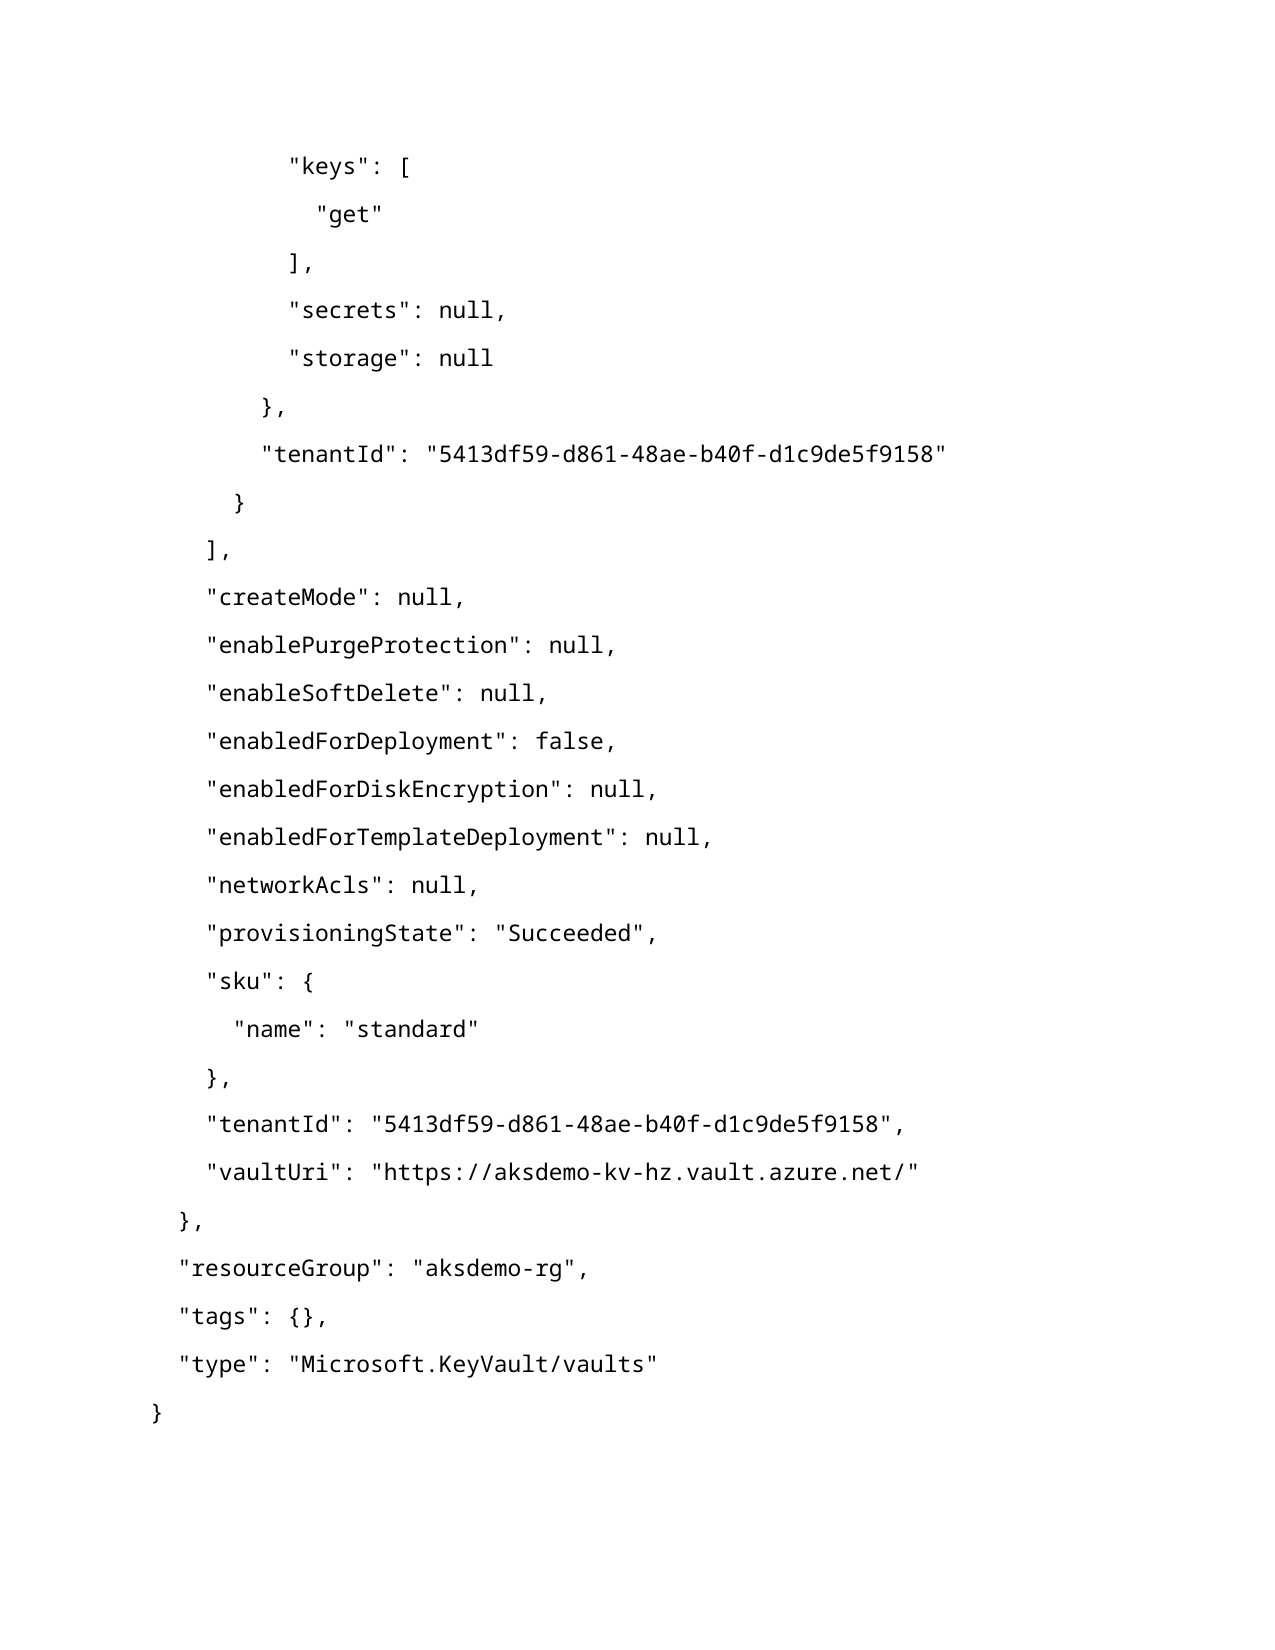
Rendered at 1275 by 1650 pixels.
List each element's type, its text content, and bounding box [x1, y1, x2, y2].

text "sku": { [150, 964, 1125, 996]
text "tenantId": "5413df59-d861-48ae-b40f-d1c9de5f9158", [150, 1108, 1125, 1139]
text "provisioningState": "Succeeded", [150, 917, 1125, 948]
text "enabledForDeployment": false, [150, 725, 1125, 756]
text "enabledForDiskEncryption": null, [150, 773, 1125, 804]
text "get" [150, 198, 1125, 229]
text "createMode": null, [150, 581, 1125, 612]
text }, [150, 389, 1125, 421]
text }, [150, 1204, 1125, 1235]
text "enablePurgeProtection": null, [150, 629, 1125, 660]
text "resourceGroup": "aksdemo-rg", [150, 1252, 1125, 1283]
text "tenantId": "5413df59-d861-48ae-b40f-d1c9de5f9158" [150, 437, 1125, 469]
text "vaultUri": "https://aksdemo-kv-hz.vault.azure.net/" [150, 1156, 1125, 1187]
text "networkAcls": null, [150, 869, 1125, 900]
text "type": "Microsoft.KeyVault/vaults" [150, 1348, 1125, 1379]
text "enableSoftDelete": null, [150, 677, 1125, 708]
text "tags": {}, [150, 1300, 1125, 1331]
text } [150, 485, 1125, 517]
text ], [150, 533, 1125, 564]
text }, [150, 1060, 1125, 1092]
text "enabledForTemplateDeployment": null, [150, 821, 1125, 852]
text "name": "standard" [150, 1012, 1125, 1044]
text "keys": [ [150, 150, 1125, 181]
text "secrets": null, [150, 294, 1125, 325]
text ], [150, 246, 1125, 277]
text "storage": null [150, 342, 1125, 373]
text } [150, 1396, 1125, 1427]
